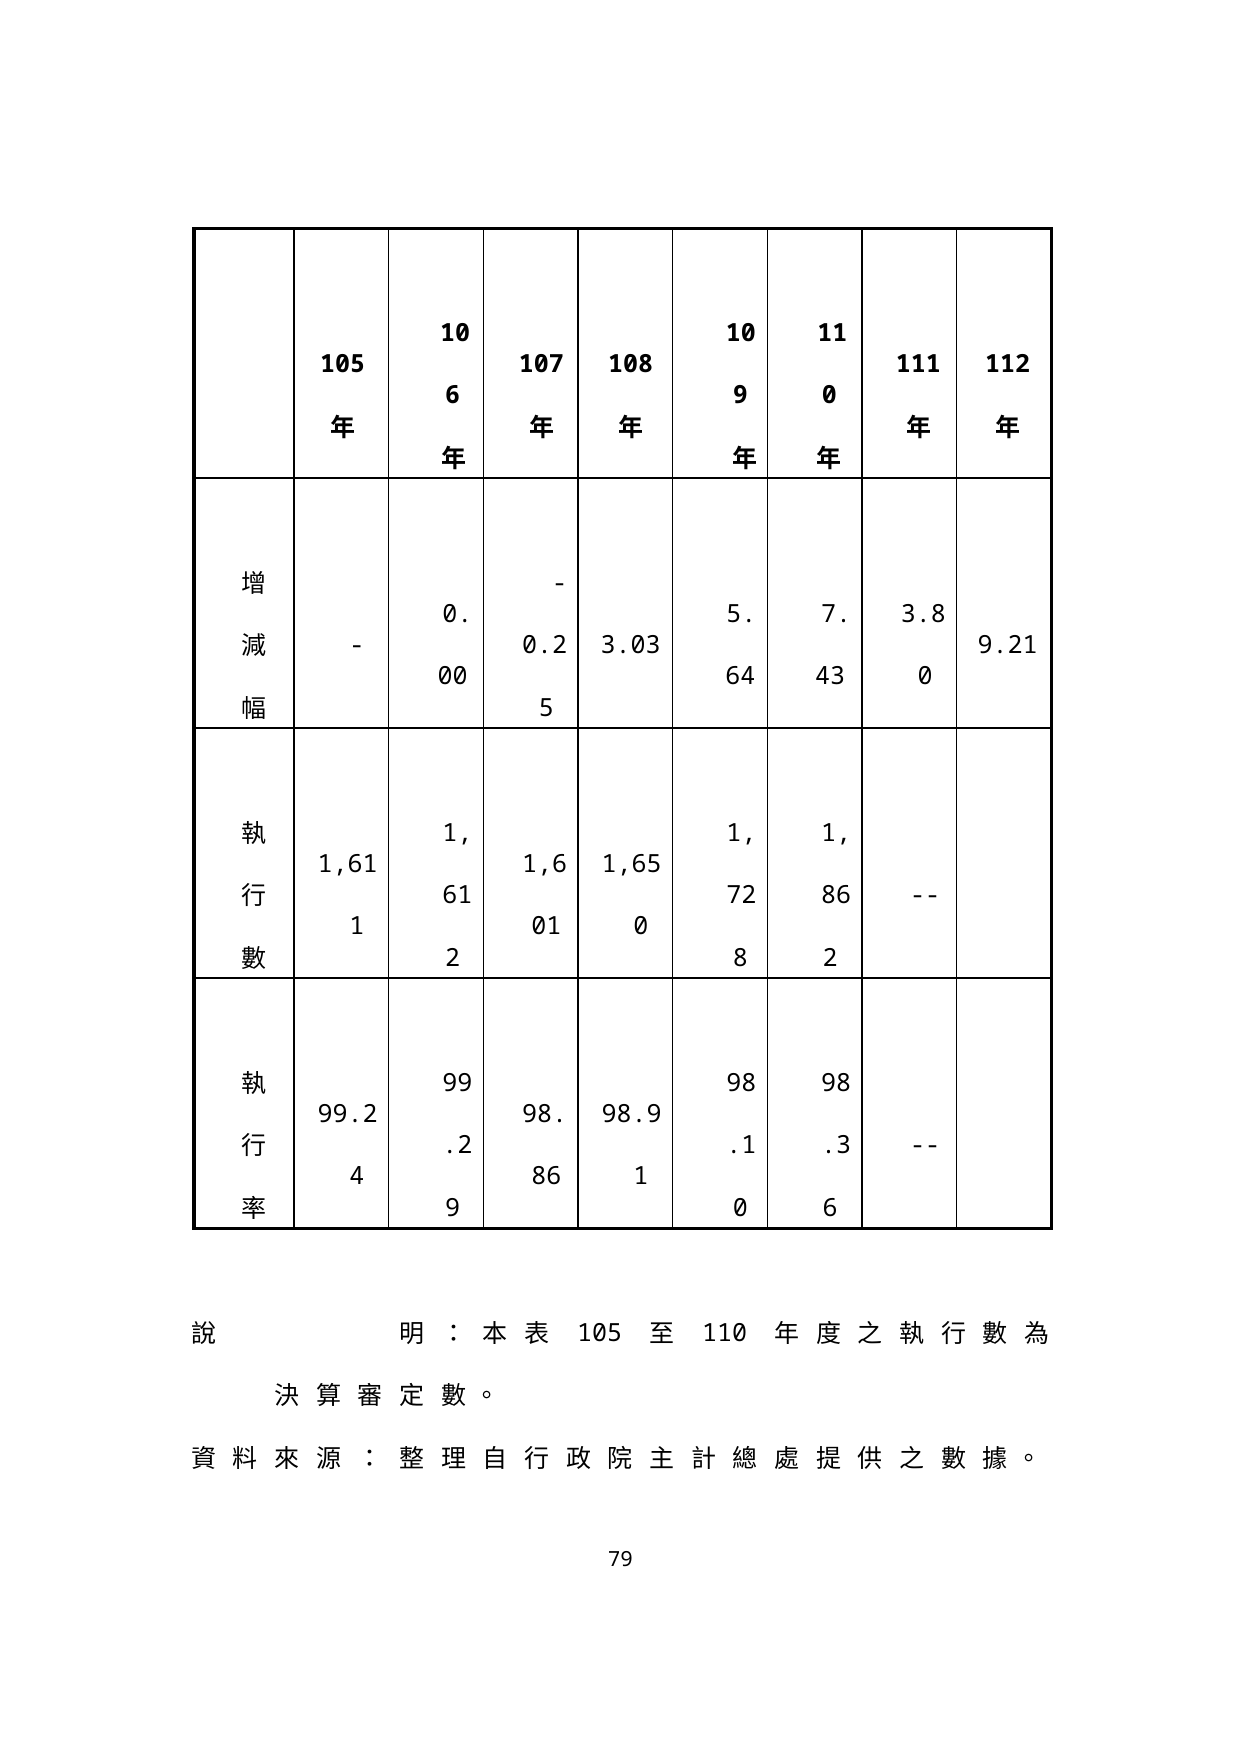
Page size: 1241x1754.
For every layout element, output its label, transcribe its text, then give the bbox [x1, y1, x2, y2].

table_header 112年 [957, 230, 1050, 477]
table_cell 1,601 [484, 729, 577, 977]
table_cell 1,611 [295, 729, 388, 977]
table_cell 1,650 [579, 729, 672, 977]
text 說 明：本表105至110年度之執行數為決算審定數。 [183, 1290, 1058, 1415]
table_header 111年 [863, 230, 956, 477]
table_cell 1,728 [673, 729, 767, 977]
table_cell 0.00 [389, 479, 483, 727]
table_cell 99.24 [295, 979, 388, 1227]
table_cell - [295, 479, 388, 727]
table_header [196, 230, 293, 477]
table_cell 1,612 [389, 729, 483, 977]
table_cell 98.10 [673, 979, 767, 1227]
table_cell 1,862 [768, 729, 861, 977]
table_header 105年 [295, 230, 388, 477]
table_cell 7.43 [768, 479, 861, 727]
table_cell 增減幅 [196, 479, 293, 727]
table_cell -0.25 [484, 479, 577, 727]
table_cell 98.86 [484, 979, 577, 1227]
table_cell -- [863, 979, 956, 1227]
table_cell 5.64 [673, 479, 767, 727]
table_cell 3.03 [579, 479, 672, 727]
text 資料來源：整理自行政院主計總處提供之數據。 [183, 1415, 1058, 1477]
table_cell [957, 729, 1050, 977]
table_header 106年 [389, 230, 483, 477]
table_header 108年 [579, 230, 672, 477]
table_cell [957, 979, 1050, 1227]
table_header 110年 [768, 230, 861, 477]
table_cell 98.36 [768, 979, 861, 1227]
table_cell -- [863, 729, 956, 977]
table_cell 執行率 [196, 979, 293, 1227]
table_header 109年 [673, 230, 767, 477]
table_header 107年 [484, 230, 577, 477]
table_cell 99.29 [389, 979, 483, 1227]
table_cell 98.91 [579, 979, 672, 1227]
table_cell 執行數 [196, 729, 293, 977]
table_cell 9.21 [957, 479, 1050, 727]
table_cell 3.80 [863, 479, 956, 727]
